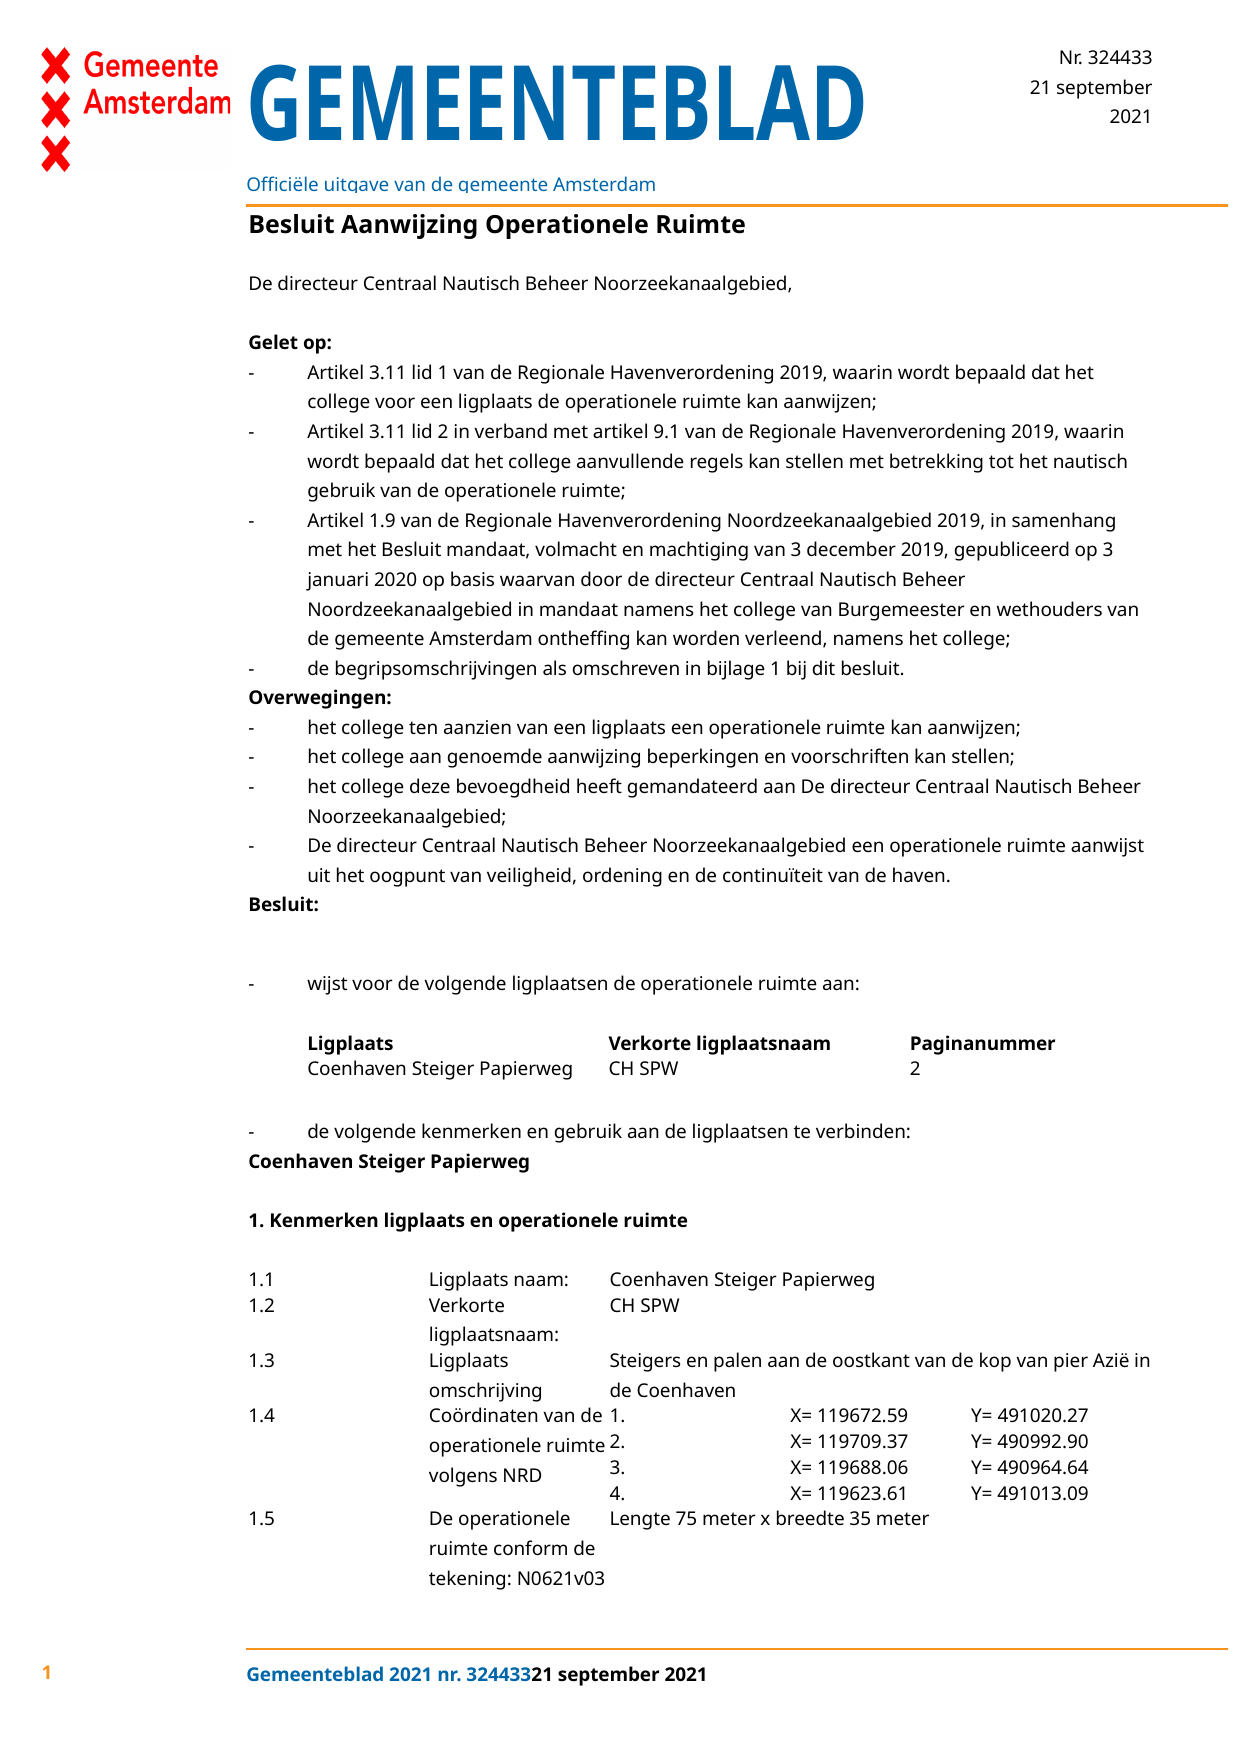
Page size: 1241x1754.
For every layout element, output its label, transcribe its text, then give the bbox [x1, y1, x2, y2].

table_cell 4. [609, 1480, 790, 1506]
list de volgende kenmerken en gebruik aan de ligplaatsen te verbinden: [248, 1118, 1152, 1144]
table_cell CH SPW [609, 1292, 1152, 1347]
table_header Coenhaven Steiger Papierweg [609, 1266, 1152, 1292]
table_header Paginanummer [910, 1030, 1211, 1055]
text Gelet op: [248, 329, 1152, 355]
table_cell Ligplaats omschrijving [429, 1347, 609, 1403]
table_cell 1.3 [248, 1347, 429, 1403]
table_cell Coördinaten van de operationele ruimte volgens NRD [429, 1403, 609, 1506]
table_cell Lengte 75 meter x breedte 35 meter [609, 1506, 1152, 1590]
table_cell 1.2 [248, 1292, 429, 1347]
list het college ten aanzien van een ligplaats een operationele ruimte kan aanwijzen; [248, 714, 1152, 740]
text Besluit: [248, 892, 1152, 917]
table_cell Y= 490992.90 [971, 1428, 1152, 1454]
table_cell 1.5 [248, 1506, 429, 1590]
list het college deze bevoegdheid heeft gemandateerd aan De directeur Centraal Nautisch Beheer Noorzeekanaalgebied; [248, 773, 1152, 828]
table_cell 2 [910, 1055, 1211, 1081]
table_cell X= 119623.61 [790, 1480, 971, 1506]
table_header Verkorte ligplaatsnaam [608, 1030, 909, 1055]
table_cell 1. [609, 1403, 790, 1428]
table_cell X= 119709.37 [790, 1428, 971, 1454]
list het college aan genoemde aanwijzing beperkingen en voorschriften kan stellen; [248, 744, 1152, 769]
list De directeur Centraal Nautisch Beheer Noorzeekanaalgebied een operationele ruimte aanwijst uit het oogpunt van veiligheid, ordening en de continuïteit van de haven. [248, 832, 1152, 888]
text 1. Kenmerken ligplaats en operationele ruimte [248, 1207, 1152, 1233]
table_cell Steigers en palen aan de oostkant van de kop van pier Azië in de Coenhaven [609, 1347, 1152, 1403]
text Overwegingen: [248, 684, 1152, 710]
list Artikel 3.11 lid 1 van de Regionale Havenverordening 2019, waarin wordt bepaald dat het college voor een ligplaats de operationele ruimte kan aanwijzen; [248, 359, 1152, 414]
list Artikel 1.9 van de Regionale Havenverordening Noordzeekanaalgebied 2019, in samenhang met het Besluit mandaat, volmacht en machtiging van 3 december 2019, gepubliceerd op 3 januari 2020 op basis waarvan door de directeur Centraal Nautisch Beheer Noordzeekanaalgebied in mandaat namens het college van Burgemeester en wethouders van de gemeente Amsterdam ontheffing kan worden verleend, namens het college; [248, 507, 1152, 651]
table_cell Y= 491020.27 [971, 1403, 1152, 1428]
table_header Ligplaats [307, 1030, 608, 1055]
text De directeur Centraal Nautisch Beheer Noorzeekanaalgebied, [248, 270, 1152, 296]
list Artikel 3.11 lid 2 in verband met artikel 9.1 van de Regionale Havenverordening 2019, waarin wordt bepaald dat het college aanvullende regels kan stellen met betrekking tot het nautisch gebruik van de operationele ruimte; [248, 418, 1152, 503]
table_cell 3. [609, 1454, 790, 1480]
picture [41, 47, 231, 172]
table_header 1.1 [248, 1266, 429, 1292]
list de begripsomschrijvingen als omschreven in bijlage 1 bij dit besluit. [248, 655, 1152, 681]
table_header Ligplaats naam: [429, 1266, 609, 1292]
table_cell De operationele ruimte conform de tekening: N0621v03 [429, 1506, 609, 1590]
table_cell X= 119672.59 [790, 1403, 971, 1428]
table_cell X= 119688.06 [790, 1454, 971, 1480]
table_cell Verkorte ligplaatsnaam: [429, 1292, 609, 1347]
table_cell Y= 490964.64 [971, 1454, 1152, 1480]
table_cell Coenhaven Steiger Papierweg [307, 1055, 608, 1081]
table_cell Y= 491013.09 [971, 1480, 1152, 1506]
table_cell CH SPW [608, 1055, 909, 1081]
text Coenhaven Steiger Papierweg [248, 1148, 1152, 1173]
table_cell 1.4 [248, 1403, 429, 1506]
table_cell 2. [609, 1428, 790, 1454]
list wijst voor de volgende ligplaatsen de operationele ruimte aan: [248, 970, 1152, 996]
text Besluit Aanwijzing Operationele Ruimte [248, 207, 1152, 241]
